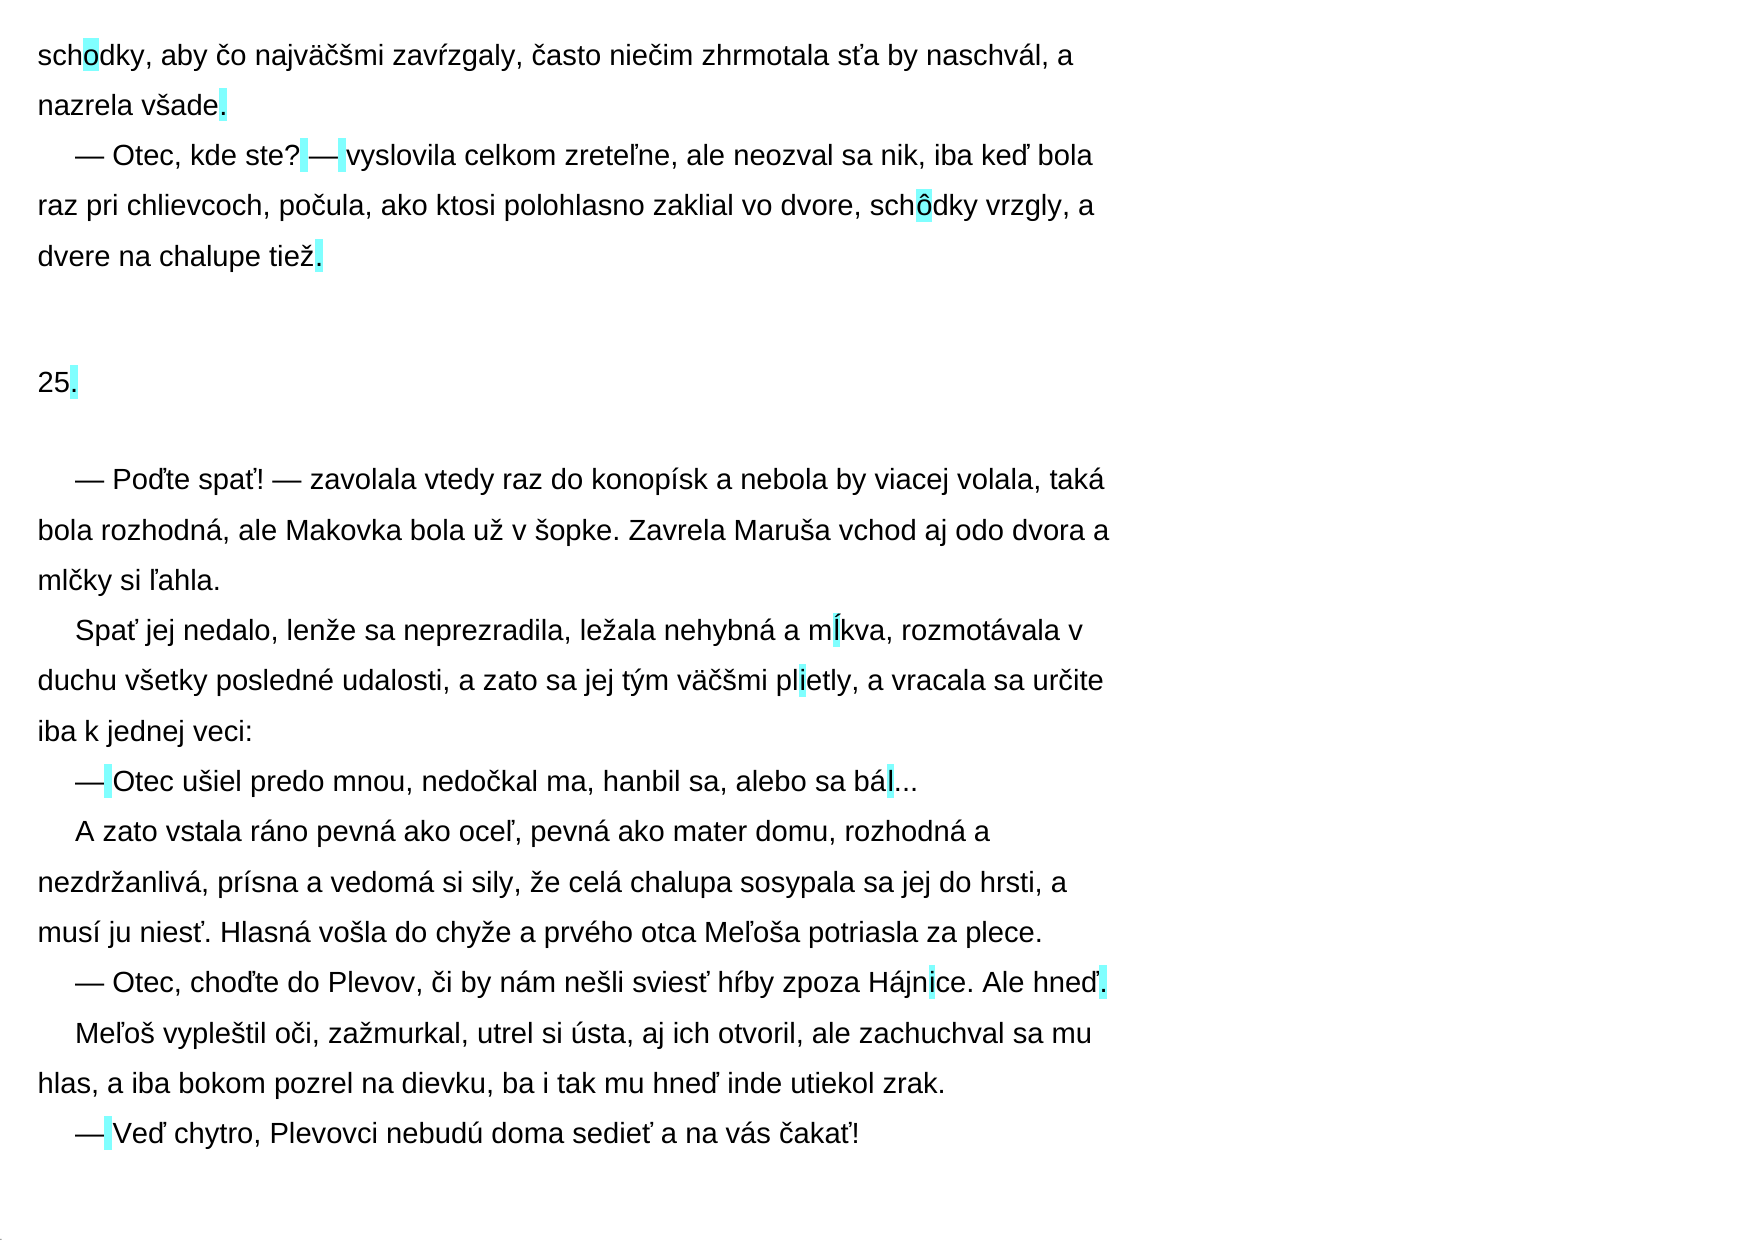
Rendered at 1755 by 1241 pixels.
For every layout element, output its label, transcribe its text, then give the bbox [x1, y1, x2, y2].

subtitle 25. [37, 365, 1130, 399]
text — Otec, choďte do Plevov, či by nám nešli sviesť hŕby zpoza Hájnice. Ale hneď. [37, 965, 1130, 999]
text — Otec ušiel predo mnou, nedočkal ma, hanbil sa, alebo sa bál... [37, 764, 1130, 798]
text A zato vstala ráno pevná ako oceľ, pevná ako mater domu, rozhodná a nezdržanlivá, prísna a vedomá si sily, že celá chalupa sosypala sa jej do hrsti, a musí ju niesť. Hlasná vošla do chyže a prvého otca Meľoša potriasla za plece. [37, 814, 1130, 948]
text schodky, aby čo najväčšmi zavŕzgaly, často niečim zhrmotala sťa by naschvál, a nazrela všade. [37, 37, 1130, 121]
text Meľoš vypleštil oči, zažmurkal, utrel si ústa, aj ich otvoril, ale zachuchval sa mu hlas, a iba bokom pozrel na dievku, ba i tak mu hneď inde utiekol zrak. [37, 1016, 1130, 1099]
text — Otec, kde ste? — vyslovila celkom zreteľne, ale neozval sa nik, iba keď bola raz pri chlievcoch, počula, ako ktosi polohlasno zaklial vo dvore, schôdky vrzgly, a dvere na chalupe tiež. [37, 138, 1130, 272]
text Spať jej nedalo, lenže sa neprezradila, ležala nehybná a mĺkva, rozmotávala v duchu všetky posledné udalosti, a zato sa jej tým väčšmi plietly, a vracala sa určite iba k jednej veci: [37, 613, 1130, 747]
text — Poďte spať! — zavolala vtedy raz do konopísk a nebola by viacej volala, taká bola rozhodná, ale Makovka bola už v šopke. Zavrela Maruša vchod aj odo dvora a mlčky si ľahla. [37, 462, 1130, 596]
text — Veď chytro, Plevovci nebudú doma sedieť a na vás čakať! [37, 1116, 1130, 1150]
